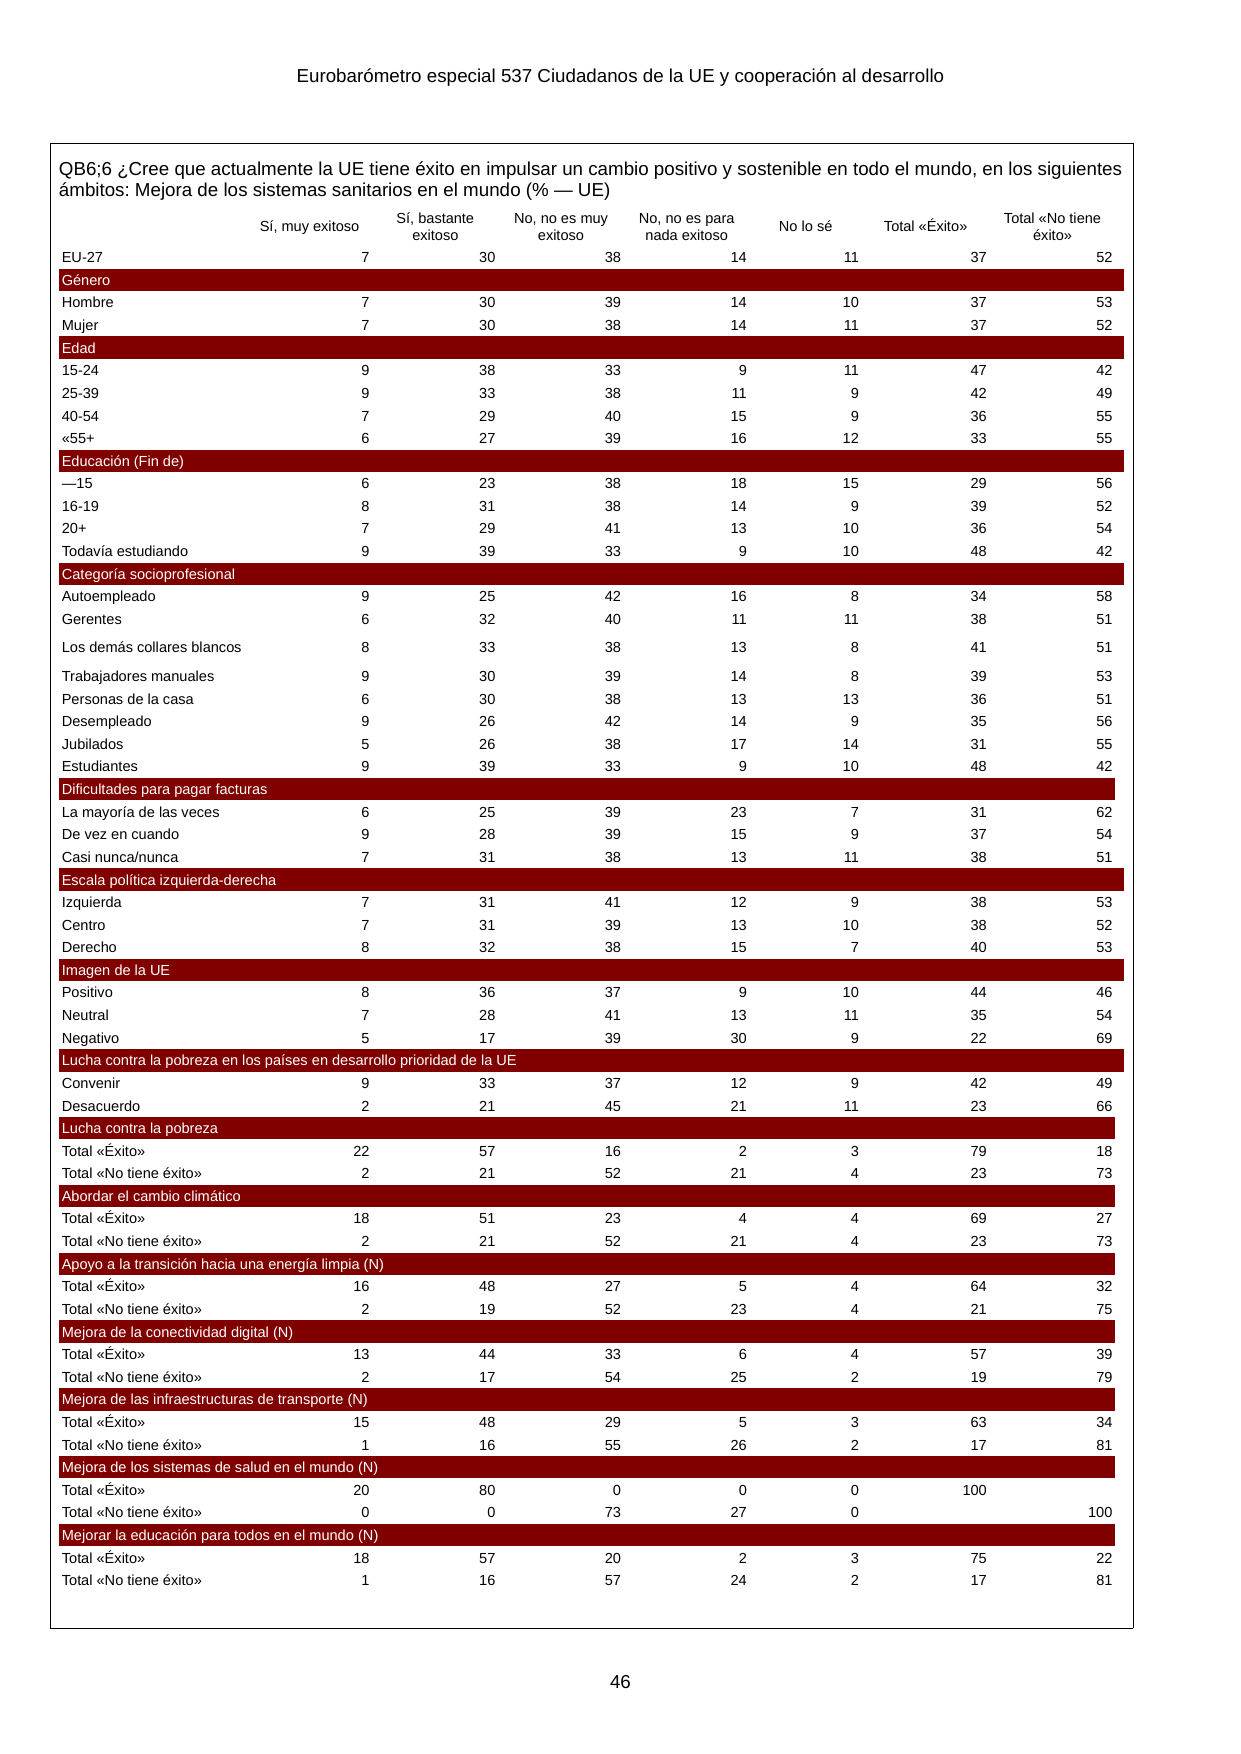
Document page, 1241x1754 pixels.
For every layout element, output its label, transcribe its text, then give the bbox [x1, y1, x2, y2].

table_cell Género [59, 269, 1124, 291]
table_cell 40-54 [59, 404, 246, 427]
table_cell 14 [624, 710, 749, 733]
table_cell 40 [498, 608, 624, 630]
table_cell [1115, 517, 1124, 540]
table_cell 63 [862, 1411, 989, 1433]
table_cell 56 [989, 710, 1115, 733]
table_cell 38 [862, 914, 989, 936]
table_cell 9 [749, 823, 862, 846]
table_cell 4 [749, 1275, 862, 1298]
table_cell 31 [862, 733, 989, 755]
table_cell Abordar el cambio climático [59, 1185, 1115, 1207]
table_cell 21 [372, 1230, 498, 1252]
table_cell 2 [749, 1433, 862, 1456]
table_cell 37 [498, 1072, 624, 1094]
table_cell Total «No tiene éxito» [59, 1162, 246, 1185]
table_cell 6 [624, 1343, 749, 1366]
table_cell 4 [749, 1298, 862, 1320]
table_cell 10 [749, 291, 862, 314]
table_cell Total «No tiene éxito» [59, 1501, 246, 1524]
table_cell 55 [989, 427, 1115, 449]
table_cell 45 [498, 1094, 624, 1117]
table_cell 7 [246, 914, 372, 936]
table_cell 14 [624, 665, 749, 687]
table_cell 4 [624, 1207, 749, 1230]
table_cell 34 [862, 585, 989, 608]
table_cell 2 [246, 1162, 372, 1185]
table_cell Total «Éxito» [59, 1140, 246, 1162]
table_cell 9 [749, 1072, 862, 1094]
table_cell 51 [989, 630, 1115, 665]
table_cell 21 [624, 1094, 749, 1117]
table_cell 0 [749, 1479, 862, 1501]
table_cell 39 [498, 1026, 624, 1049]
table_cell [1115, 688, 1124, 710]
table_cell 11 [624, 608, 749, 630]
table_cell 73 [989, 1162, 1115, 1185]
table_cell 33 [498, 540, 624, 562]
table_cell 9 [246, 540, 372, 562]
table_cell 0 [246, 1501, 372, 1524]
table_cell 2 [246, 1298, 372, 1320]
table_cell 7 [246, 1004, 372, 1026]
table_cell 32 [372, 936, 498, 959]
table_cell 35 [862, 1004, 989, 1026]
table_cell 17 [372, 1026, 498, 1049]
table_cell Los demás collares blancos [59, 630, 246, 665]
table_cell 16-19 [59, 495, 246, 517]
table_cell De vez en cuando [59, 823, 246, 846]
table_cell 6 [246, 427, 372, 449]
table_cell 7 [246, 291, 372, 314]
table_cell Desacuerdo [59, 1094, 246, 1117]
table_cell 13 [624, 630, 749, 665]
table_cell Educación (Fin de) [59, 450, 1124, 472]
table_cell 42 [862, 1072, 989, 1094]
table_cell 30 [372, 246, 498, 269]
table_cell 39 [372, 755, 498, 778]
table_cell 2 [624, 1546, 749, 1569]
table_cell 42 [989, 359, 1115, 382]
table_cell 39 [989, 1343, 1115, 1366]
table_cell 1 [246, 1569, 372, 1592]
table_cell Total «Éxito» [59, 1411, 246, 1433]
table_cell 38 [498, 314, 624, 336]
table_header [1115, 207, 1124, 246]
table_cell 8 [246, 630, 372, 665]
table_cell 9 [749, 891, 862, 913]
table_cell 0 [372, 1501, 498, 1524]
table_cell [1115, 914, 1124, 936]
table_cell 47 [862, 359, 989, 382]
table_cell 10 [749, 914, 862, 936]
table_cell 75 [862, 1546, 989, 1569]
table_cell [1115, 981, 1124, 1004]
table_cell 73 [498, 1501, 624, 1524]
table_cell 37 [862, 246, 989, 269]
text QB6;6 ¿Cree que actualmente la UE tiene éxito en impulsar un cambio positivo y sostenible en todo el mundo, en los siguientes ámbitos: Mejora de los sistemas sanitarios en el mundo (% — UE) [59, 158, 1124, 201]
table_cell Lucha contra la pobreza [59, 1117, 1115, 1139]
table_cell 20 [498, 1546, 624, 1569]
table_cell 37 [862, 291, 989, 314]
table_cell 39 [498, 427, 624, 449]
table_cell 11 [749, 1094, 862, 1117]
table_cell 12 [624, 891, 749, 913]
table_cell 38 [498, 733, 624, 755]
table_cell 12 [749, 427, 862, 449]
table_cell Lucha contra la pobreza en los países en desarrollo prioridad de la UE [59, 1049, 1124, 1072]
table_cell 29 [862, 472, 989, 495]
table_cell 26 [372, 733, 498, 755]
table_cell 69 [989, 1026, 1115, 1049]
table_cell [1115, 1320, 1124, 1343]
table_cell 8 [246, 936, 372, 959]
table_cell 44 [372, 1343, 498, 1366]
table_cell Jubilados [59, 733, 246, 755]
table_cell 34 [989, 1411, 1115, 1433]
table_cell 3 [749, 1140, 862, 1162]
table_cell [1115, 1524, 1124, 1546]
table_cell [1115, 755, 1124, 778]
table_cell 53 [989, 891, 1115, 913]
table_cell [1115, 291, 1124, 314]
table_cell 39 [372, 540, 498, 562]
table_cell 32 [989, 1275, 1115, 1298]
table_cell 33 [498, 1343, 624, 1366]
table_cell 13 [624, 1004, 749, 1026]
table_cell Apoyo a la transición hacia una energía limpia (N) [59, 1253, 1115, 1275]
table_cell 25 [372, 800, 498, 823]
table_cell 4 [749, 1343, 862, 1366]
table_cell 29 [372, 404, 498, 427]
table_cell 52 [498, 1162, 624, 1185]
table_cell 6 [246, 800, 372, 823]
table_cell 30 [372, 688, 498, 710]
table_cell 7 [246, 246, 372, 269]
table_cell [1115, 495, 1124, 517]
table_header No lo sé [749, 207, 862, 246]
table_cell 9 [246, 382, 372, 404]
table_cell 14 [624, 246, 749, 269]
table_cell 16 [372, 1569, 498, 1592]
table_cell 11 [624, 382, 749, 404]
table_cell Negativo [59, 1026, 246, 1049]
table_cell 8 [749, 630, 862, 665]
table_cell Total «No tiene éxito» [59, 1298, 246, 1320]
table_cell 13 [624, 688, 749, 710]
table_cell 40 [862, 936, 989, 959]
table_cell 0 [498, 1479, 624, 1501]
table_cell Mejora de la conectividad digital (N) [59, 1320, 1115, 1343]
table_cell 9 [246, 359, 372, 382]
table_cell 11 [749, 314, 862, 336]
table_cell 7 [749, 800, 862, 823]
table_cell 39 [498, 800, 624, 823]
table_cell [1115, 472, 1124, 495]
table_cell 9 [624, 981, 749, 1004]
table_cell Todavía estudiando [59, 540, 246, 562]
table_cell 8 [749, 665, 862, 687]
table_cell 9 [246, 665, 372, 687]
table_cell 75 [989, 1298, 1115, 1320]
table_cell 15 [624, 823, 749, 846]
table_cell [1115, 1094, 1124, 1117]
table_cell 52 [989, 314, 1115, 336]
table_cell 30 [372, 291, 498, 314]
table_cell Mejora de las infraestructuras de transporte (N) [59, 1388, 1115, 1411]
table_cell 42 [498, 585, 624, 608]
table_cell [1115, 1366, 1124, 1388]
table_cell 19 [372, 1298, 498, 1320]
table_cell Edad [59, 336, 1124, 359]
table_cell 17 [862, 1569, 989, 1592]
table_cell 33 [498, 359, 624, 382]
table_cell Total «Éxito» [59, 1275, 246, 1298]
table_cell 40 [498, 404, 624, 427]
table_cell 64 [862, 1275, 989, 1298]
table_header Total «No tiene éxito» [989, 207, 1115, 246]
table_cell 14 [749, 733, 862, 755]
table_cell «55+ [59, 427, 246, 449]
table_cell 8 [246, 981, 372, 1004]
table_cell 14 [624, 314, 749, 336]
table_cell Imagen de la UE [59, 959, 1124, 981]
table_cell 2 [246, 1230, 372, 1252]
table_cell [1115, 1275, 1124, 1298]
table_cell 4 [749, 1162, 862, 1185]
table_cell Total «Éxito» [59, 1207, 246, 1230]
table_cell 7 [246, 517, 372, 540]
table_cell [1115, 733, 1124, 755]
table_cell 38 [498, 630, 624, 665]
table_cell [1115, 823, 1124, 846]
table_cell 79 [989, 1366, 1115, 1388]
table_cell 7 [246, 846, 372, 868]
table_cell 5 [624, 1275, 749, 1298]
table_cell 55 [989, 404, 1115, 427]
table_cell 57 [372, 1546, 498, 1569]
table_cell 69 [862, 1207, 989, 1230]
table_cell [1115, 540, 1124, 562]
table_cell 13 [624, 517, 749, 540]
table_cell 22 [862, 1026, 989, 1049]
table_cell 18 [624, 472, 749, 495]
table_cell 9 [749, 382, 862, 404]
table_cell 16 [624, 585, 749, 608]
table_cell 10 [749, 540, 862, 562]
table_cell [1115, 1140, 1124, 1162]
table_cell [1115, 1433, 1124, 1456]
table_cell 27 [624, 1501, 749, 1524]
table_cell 7 [246, 404, 372, 427]
table_cell 57 [498, 1569, 624, 1592]
table_cell 11 [749, 1004, 862, 1026]
table_cell [1115, 936, 1124, 959]
table_cell 81 [989, 1433, 1115, 1456]
table_cell 48 [372, 1411, 498, 1433]
table_cell [1115, 1456, 1124, 1478]
table_cell [1115, 1343, 1124, 1366]
table_cell 48 [862, 755, 989, 778]
table_cell 16 [624, 427, 749, 449]
table_cell 11 [749, 846, 862, 868]
table_cell [1115, 1546, 1124, 1569]
table_cell [1115, 800, 1124, 823]
table_cell 15 [246, 1411, 372, 1433]
table_cell [1115, 1230, 1124, 1252]
table_cell 28 [372, 1004, 498, 1026]
table_cell 16 [498, 1140, 624, 1162]
table_cell 17 [624, 733, 749, 755]
table_cell 36 [862, 688, 989, 710]
table_cell Total «Éxito» [59, 1546, 246, 1569]
table_cell [1115, 1207, 1124, 1230]
table_cell 11 [749, 359, 862, 382]
table_cell 1 [246, 1433, 372, 1456]
table_cell Dificultades para pagar facturas [59, 778, 1115, 800]
table_cell Casi nunca/nunca [59, 846, 246, 868]
table_cell 29 [498, 1411, 624, 1433]
table_cell [1115, 427, 1124, 449]
table_cell 55 [498, 1433, 624, 1456]
table_cell 27 [498, 1275, 624, 1298]
table_cell 33 [498, 755, 624, 778]
table_cell Trabajadores manuales [59, 665, 246, 687]
table_cell 38 [498, 936, 624, 959]
table_cell 73 [989, 1230, 1115, 1252]
table_cell 23 [862, 1230, 989, 1252]
table_cell 9 [246, 823, 372, 846]
table_cell [1115, 382, 1124, 404]
table_cell [1115, 1162, 1124, 1185]
table_cell 31 [372, 495, 498, 517]
table_cell 9 [624, 540, 749, 562]
table_cell [1115, 710, 1124, 733]
table_cell [1115, 1026, 1124, 1049]
table_cell 33 [372, 630, 498, 665]
table_header Sí, bastante exitoso [372, 207, 498, 246]
table_cell 17 [372, 1366, 498, 1388]
table_cell 57 [862, 1343, 989, 1366]
table_cell EU-27 [59, 246, 246, 269]
table_cell [1115, 1411, 1124, 1433]
table_cell 23 [862, 1162, 989, 1185]
table_cell [1115, 1298, 1124, 1320]
table_cell Mejora de los sistemas de salud en el mundo (N) [59, 1456, 1115, 1478]
table_cell [1115, 1072, 1124, 1094]
table_cell 38 [498, 846, 624, 868]
table_cell 2 [246, 1366, 372, 1388]
table_cell 30 [372, 665, 498, 687]
table_cell Mejorar la educación para todos en el mundo (N) [59, 1524, 1115, 1546]
table_cell 25 [372, 585, 498, 608]
table_cell 21 [372, 1094, 498, 1117]
table_cell 42 [989, 540, 1115, 562]
table_cell [1115, 1253, 1124, 1275]
table_cell 81 [989, 1569, 1115, 1592]
table_cell 3 [749, 1411, 862, 1433]
table_cell Izquierda [59, 891, 246, 913]
table_cell 7 [749, 936, 862, 959]
table_cell [1115, 585, 1124, 608]
table_header Sí, muy exitoso [246, 207, 372, 246]
table_cell 6 [246, 472, 372, 495]
table_cell 51 [989, 846, 1115, 868]
table_cell Total «No tiene éxito» [59, 1366, 246, 1388]
table_cell 30 [372, 314, 498, 336]
table_cell 79 [862, 1140, 989, 1162]
table_cell 41 [498, 1004, 624, 1026]
table_cell 14 [624, 495, 749, 517]
table_cell 54 [989, 517, 1115, 540]
table_cell Derecho [59, 936, 246, 959]
table_cell 7 [246, 891, 372, 913]
table_cell 7 [246, 314, 372, 336]
table_cell 9 [749, 1026, 862, 1049]
table_cell 21 [372, 1162, 498, 1185]
table_cell [1115, 891, 1124, 913]
table_cell 36 [372, 981, 498, 1004]
table_cell Total «No tiene éxito» [59, 1569, 246, 1592]
table_cell 38 [498, 246, 624, 269]
table_cell 57 [372, 1140, 498, 1162]
table_cell 33 [862, 427, 989, 449]
table_cell 38 [498, 472, 624, 495]
table_cell Escala política izquierda-derecha [59, 868, 1124, 891]
table_cell 54 [498, 1366, 624, 1388]
table_cell 16 [372, 1433, 498, 1456]
table_cell 33 [372, 1072, 498, 1094]
table_cell Personas de la casa [59, 688, 246, 710]
table_cell 52 [989, 246, 1115, 269]
table_cell 23 [498, 1207, 624, 1230]
table_cell 27 [372, 427, 498, 449]
table_cell 49 [989, 382, 1115, 404]
table_cell [1115, 630, 1124, 665]
table_cell 46 [989, 981, 1115, 1004]
table_cell 13 [624, 914, 749, 936]
table_cell 51 [989, 688, 1115, 710]
table_cell 12 [624, 1072, 749, 1094]
table_cell —15 [59, 472, 246, 495]
table_header [59, 207, 246, 246]
table_cell 37 [862, 314, 989, 336]
table_cell 42 [498, 710, 624, 733]
table_cell 6 [246, 688, 372, 710]
table_cell 42 [989, 755, 1115, 778]
table_cell 23 [862, 1094, 989, 1117]
table_cell 37 [862, 823, 989, 846]
table_cell 14 [624, 291, 749, 314]
table_cell 51 [989, 608, 1115, 630]
table_cell Total «No tiene éxito» [59, 1433, 246, 1456]
table_cell 9 [624, 755, 749, 778]
table_cell 31 [372, 914, 498, 936]
table_cell Estudiantes [59, 755, 246, 778]
table_cell 53 [989, 291, 1115, 314]
table_cell 9 [246, 585, 372, 608]
table_cell 10 [749, 981, 862, 1004]
table_cell 28 [372, 823, 498, 846]
table_cell 31 [372, 846, 498, 868]
table_header Total «Éxito» [862, 207, 989, 246]
table_cell 58 [989, 585, 1115, 608]
table_cell 38 [862, 846, 989, 868]
table_cell 38 [862, 608, 989, 630]
table_cell 38 [498, 495, 624, 517]
table_cell Autoempleado [59, 585, 246, 608]
table_cell 15-24 [59, 359, 246, 382]
table_cell 55 [989, 733, 1115, 755]
table_cell 23 [372, 472, 498, 495]
table_cell 56 [989, 472, 1115, 495]
table_cell 22 [989, 1546, 1115, 1569]
table_cell [862, 1501, 989, 1524]
table_cell 52 [498, 1230, 624, 1252]
table_cell 31 [372, 891, 498, 913]
table_cell 9 [246, 755, 372, 778]
table_cell Total «Éxito» [59, 1343, 246, 1366]
table_cell 2 [624, 1140, 749, 1162]
table_cell 54 [989, 823, 1115, 846]
table_cell 39 [498, 291, 624, 314]
table_cell 18 [246, 1546, 372, 1569]
table_cell 19 [862, 1366, 989, 1388]
table_cell 9 [624, 359, 749, 382]
table_cell 9 [246, 1072, 372, 1094]
table_cell 24 [624, 1569, 749, 1592]
table_cell [1115, 1569, 1124, 1592]
table_cell 11 [749, 246, 862, 269]
table_cell 31 [862, 800, 989, 823]
table_cell [1115, 1479, 1124, 1501]
table_cell 4 [749, 1230, 862, 1252]
table_cell 2 [749, 1366, 862, 1388]
table_cell [1115, 1501, 1124, 1524]
table_cell 26 [624, 1433, 749, 1456]
table_cell 9 [749, 710, 862, 733]
table_header No, no es para nada exitoso [624, 207, 749, 246]
table_cell 48 [862, 540, 989, 562]
table_cell 100 [862, 1479, 989, 1501]
table_cell 9 [749, 404, 862, 427]
table_cell 38 [372, 359, 498, 382]
table_cell 35 [862, 710, 989, 733]
table_cell 15 [749, 472, 862, 495]
table_cell [1115, 314, 1124, 336]
table_cell [1115, 1185, 1124, 1207]
table_cell 13 [749, 688, 862, 710]
table_cell 41 [862, 630, 989, 665]
table_cell 27 [989, 1207, 1115, 1230]
table_cell Desempleado [59, 710, 246, 733]
table_cell 23 [624, 800, 749, 823]
table_cell Total «Éxito» [59, 1479, 246, 1501]
table_cell 18 [246, 1207, 372, 1230]
table_cell Positivo [59, 981, 246, 1004]
table_cell 25 [624, 1366, 749, 1388]
table_cell 51 [372, 1207, 498, 1230]
table_cell La mayoría de las veces [59, 800, 246, 823]
table_cell 5 [624, 1411, 749, 1433]
table_cell 100 [989, 1501, 1115, 1524]
table_cell 16 [246, 1275, 372, 1298]
table_cell 21 [862, 1298, 989, 1320]
table_cell Centro [59, 914, 246, 936]
table_cell 42 [862, 382, 989, 404]
table_cell 21 [624, 1230, 749, 1252]
table_cell 11 [749, 608, 862, 630]
table_cell 23 [624, 1298, 749, 1320]
table_cell 39 [498, 914, 624, 936]
table_cell 52 [498, 1298, 624, 1320]
table_cell 39 [862, 495, 989, 517]
table_cell [1115, 246, 1124, 269]
table_cell 41 [498, 517, 624, 540]
table_cell [1115, 359, 1124, 382]
table_cell 8 [749, 585, 862, 608]
table_cell 36 [862, 404, 989, 427]
table_cell 0 [749, 1501, 862, 1524]
table_cell 36 [862, 517, 989, 540]
table_cell 5 [246, 733, 372, 755]
table_cell 41 [498, 891, 624, 913]
table_cell [1115, 1388, 1124, 1411]
table_cell Gerentes [59, 608, 246, 630]
table_cell 38 [862, 891, 989, 913]
table_cell Hombre [59, 291, 246, 314]
table_cell [1115, 404, 1124, 427]
table_cell 4 [749, 1207, 862, 1230]
table_cell 33 [372, 382, 498, 404]
table_cell 54 [989, 1004, 1115, 1026]
table_cell 10 [749, 517, 862, 540]
table_cell 8 [246, 495, 372, 517]
table_cell 26 [372, 710, 498, 733]
table_cell [1115, 1004, 1124, 1026]
table_cell 49 [989, 1072, 1115, 1094]
table_cell 13 [246, 1343, 372, 1366]
table_cell 39 [862, 665, 989, 687]
table_cell 5 [246, 1026, 372, 1049]
table_cell 66 [989, 1094, 1115, 1117]
table_cell 38 [498, 688, 624, 710]
table_cell Categoría socioprofesional [59, 563, 1124, 585]
table_cell Convenir [59, 1072, 246, 1094]
table_cell Mujer [59, 314, 246, 336]
table_cell 13 [624, 846, 749, 868]
table_cell 17 [862, 1433, 989, 1456]
table_cell 30 [624, 1026, 749, 1049]
table_cell [1115, 778, 1124, 800]
table_cell 48 [372, 1275, 498, 1298]
table_cell 9 [749, 495, 862, 517]
table_cell [1115, 608, 1124, 630]
table_cell Neutral [59, 1004, 246, 1026]
table_cell 39 [498, 665, 624, 687]
table_cell 15 [624, 936, 749, 959]
table_cell 25-39 [59, 382, 246, 404]
table_cell 37 [498, 981, 624, 1004]
table_cell 44 [862, 981, 989, 1004]
table_cell Total «No tiene éxito» [59, 1230, 246, 1252]
table_cell [1115, 665, 1124, 687]
table_cell 2 [749, 1569, 862, 1592]
table_cell 62 [989, 800, 1115, 823]
table_cell 2 [246, 1094, 372, 1117]
table_cell 18 [989, 1140, 1115, 1162]
table_cell 0 [624, 1479, 749, 1501]
table_cell 15 [624, 404, 749, 427]
table_cell 6 [246, 608, 372, 630]
table_cell 53 [989, 936, 1115, 959]
table_cell 52 [989, 914, 1115, 936]
table_cell 32 [372, 608, 498, 630]
table_cell 39 [498, 823, 624, 846]
table_cell 22 [246, 1140, 372, 1162]
table_cell 80 [372, 1479, 498, 1501]
table_cell [1115, 1117, 1124, 1139]
table_cell 52 [989, 495, 1115, 517]
table_cell 29 [372, 517, 498, 540]
table_cell [1115, 846, 1124, 868]
table_cell 38 [498, 382, 624, 404]
table_cell 10 [749, 755, 862, 778]
table_cell 21 [624, 1162, 749, 1185]
table_cell 20 [246, 1479, 372, 1501]
table_cell 20+ [59, 517, 246, 540]
table_cell 9 [246, 710, 372, 733]
table_header No, no es muy exitoso [498, 207, 624, 246]
table_cell 53 [989, 665, 1115, 687]
table_cell [989, 1479, 1115, 1501]
table_cell 3 [749, 1546, 862, 1569]
